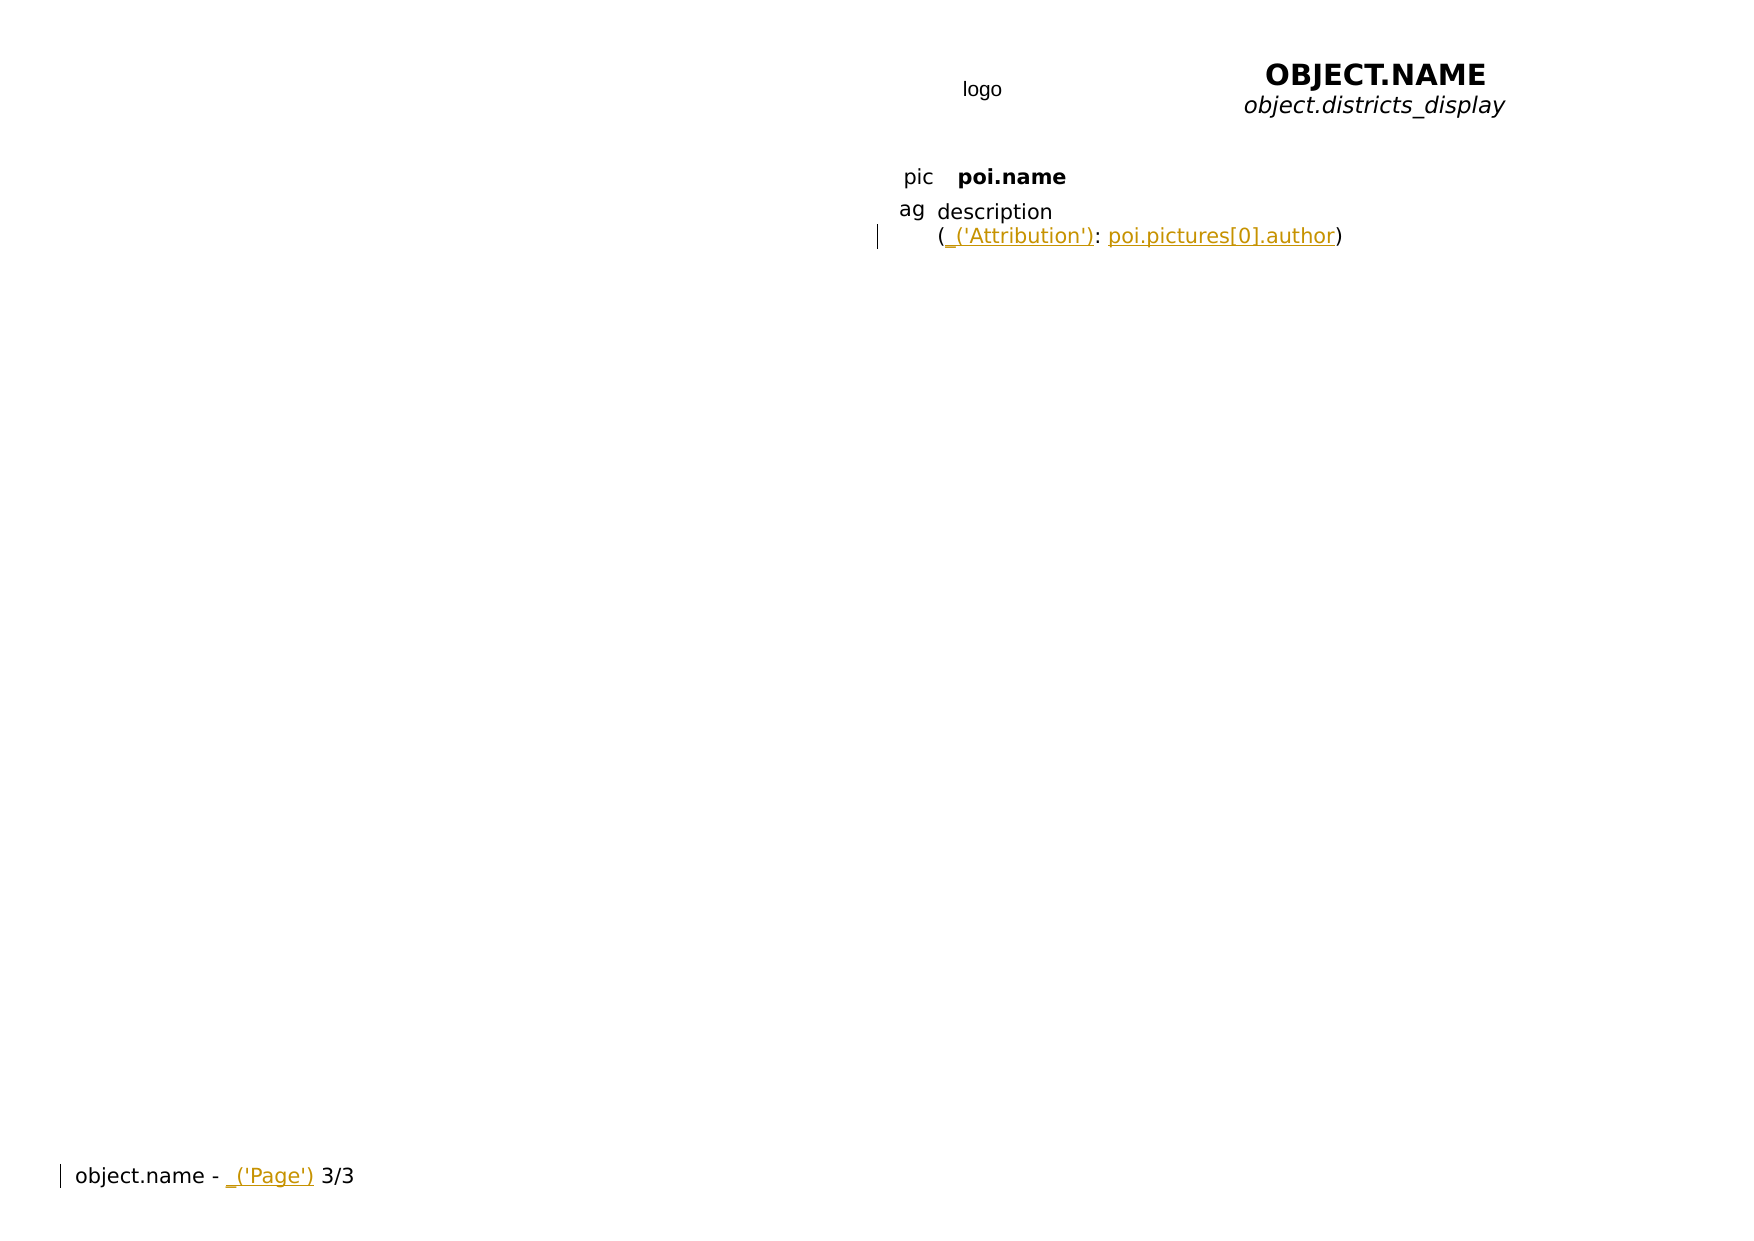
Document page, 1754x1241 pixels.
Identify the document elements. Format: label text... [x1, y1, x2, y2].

table_header poi.name [952, 160, 1673, 195]
table_header pic [898, 160, 952, 195]
table_header object.name object.districts_display [1073, 53, 1678, 124]
table_header description (_('Attribution'): poi.pictures[0].author) [892, 149, 1678, 254]
table_header logo [892, 53, 1073, 124]
